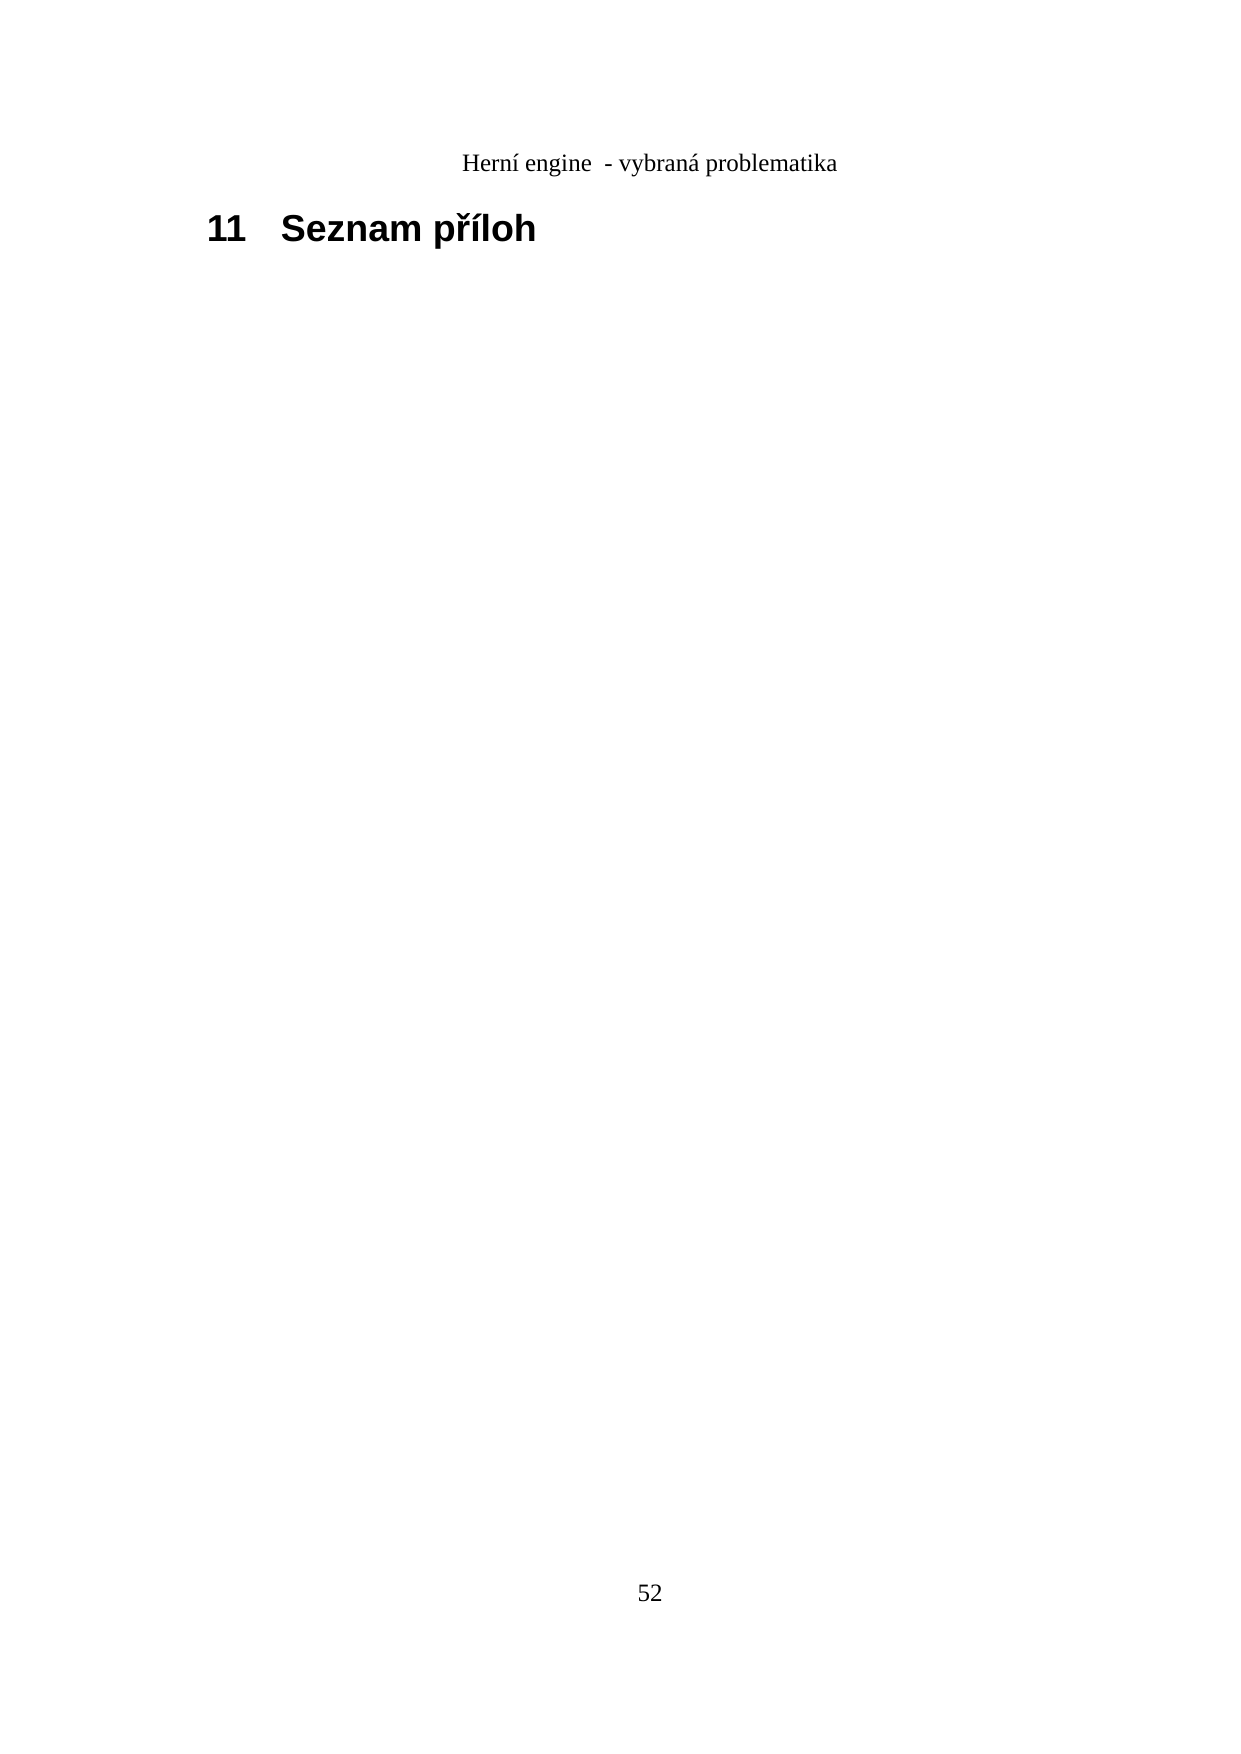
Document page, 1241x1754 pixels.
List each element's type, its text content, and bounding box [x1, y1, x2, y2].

subtitle Seznam příloh [207, 207, 1093, 250]
